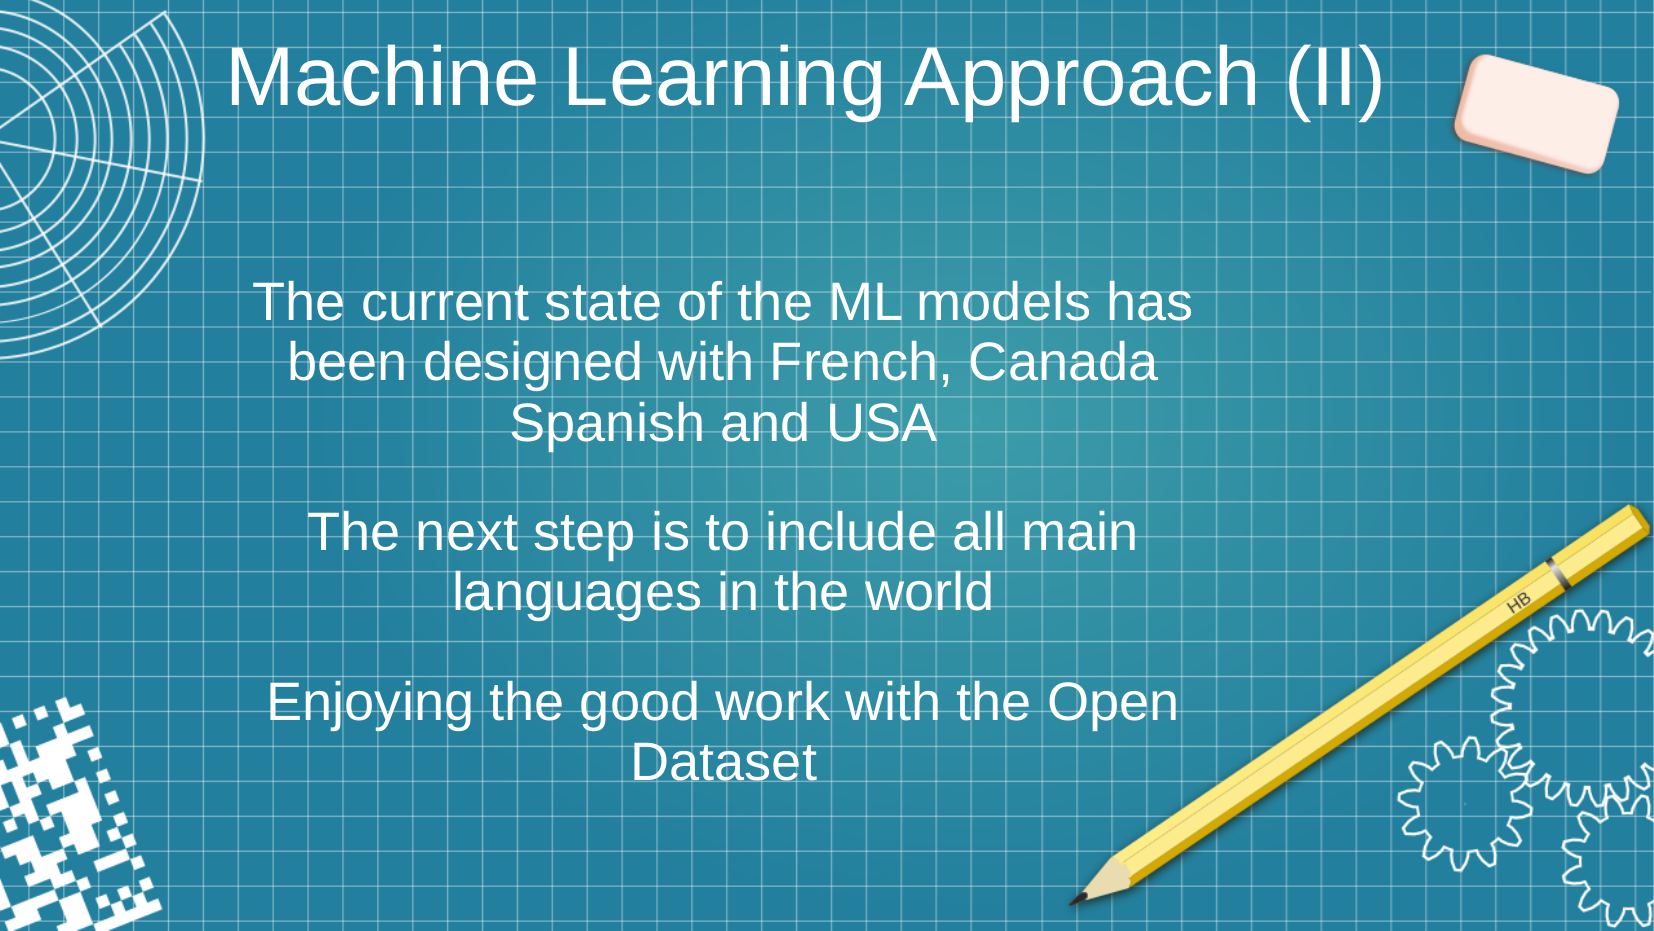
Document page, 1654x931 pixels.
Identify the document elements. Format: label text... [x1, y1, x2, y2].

picture [0, 0, 1654, 931]
text_box The current state of the ML models has been designed with French, Canada Spanish and USA The next step is to include all main languages in the world Enjoying the good work with the Open Dataset [237, 263, 1333, 800]
title Machine Learning Approach (II) [203, 0, 1409, 183]
